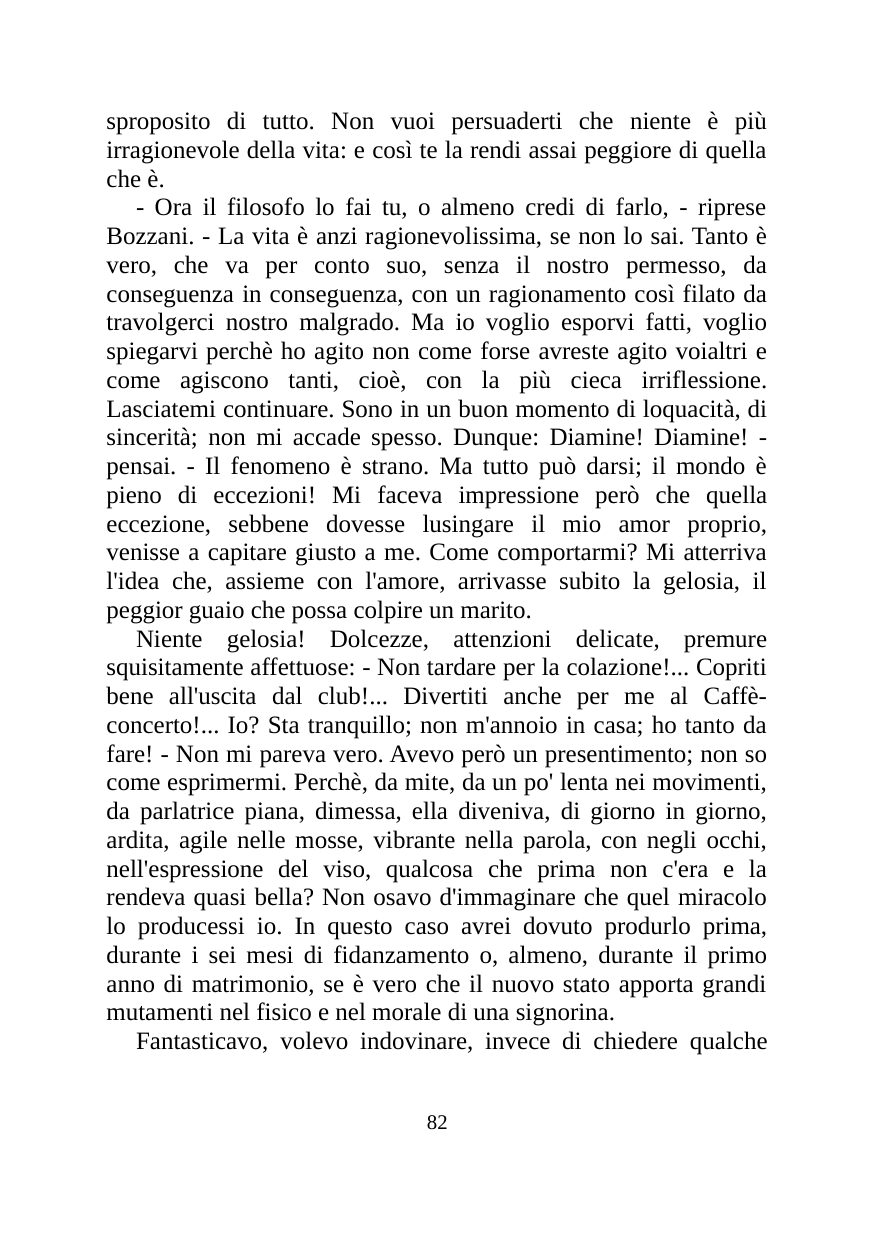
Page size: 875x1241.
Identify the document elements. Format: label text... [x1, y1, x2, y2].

text Niente gelosia! Dolcezze, attenzioni delicate, premure squisitamente affettuose: - Non tardare per la colazione!... Copriti bene all'uscita dal club!... Divertiti anche per me al Caffè-concerto!... Io? Sta tranquillo; non m'annoio in casa; ho tanto da fare! - Non mi pareva vero. Avevo però un presentimento; non so come esprimermi. Perchè, da mite, da un po' lenta nei movimenti, da parlatrice piana, dimessa, ella diveniva, di giorno in giorno, ardita, agile nelle mosse, vibrante nella parola, con negli occhi, nell'espressione del viso, qualcosa che prima non c'era e la rendeva quasi bella? Non osavo d'immaginare che quel miracolo lo producessi io. In questo caso avrei dovuto produrlo prima, durante i sei mesi di fidanzamento o, almeno, durante il primo anno di matrimonio, se è vero che il nuovo stato apporta grandi mutamenti nel fisico e nel morale di una signorina. [106, 624, 768, 1026]
text sproposito di tutto. Non vuoi persuaderti che niente è più irragionevole della vita: e così te la rendi assai peggiore di quella che è. [106, 106, 768, 192]
text Fantasticavo, volevo indovinare, invece di chiedere qualche [106, 1026, 768, 1055]
text - Ora il filosofo lo fai tu, o almeno credi di farlo, - riprese Bozzani. - La vita è anzi ragionevolissima, se non lo sai. Tanto è vero, che va per conto suo, senza il nostro permesso, da conseguenza in conseguenza, con un ragionamento così filato da travolgerci nostro malgrado. Ma io voglio esporvi fatti, voglio spiegarvi perchè ho agito non come forse avreste agito voialtri e come agiscono tanti, cioè, con la più cieca irriflessione. Lasciatemi continuare. Sono in un buon momento di loquacità, di sincerità; non mi accade spesso. Dunque: Diamine! Diamine! - pensai. - Il fenomeno è strano. Ma tutto può darsi; il mondo è pieno di eccezioni! Mi faceva impressione però che quella eccezione, sebbene dovesse lusingare il mio amor proprio, venisse a capitare giusto a me. Come comportarmi? Mi atterriva l'idea che, assieme con l'amore, arrivasse subito la gelosia, il peggior guaio che possa colpire un marito. [106, 192, 768, 624]
